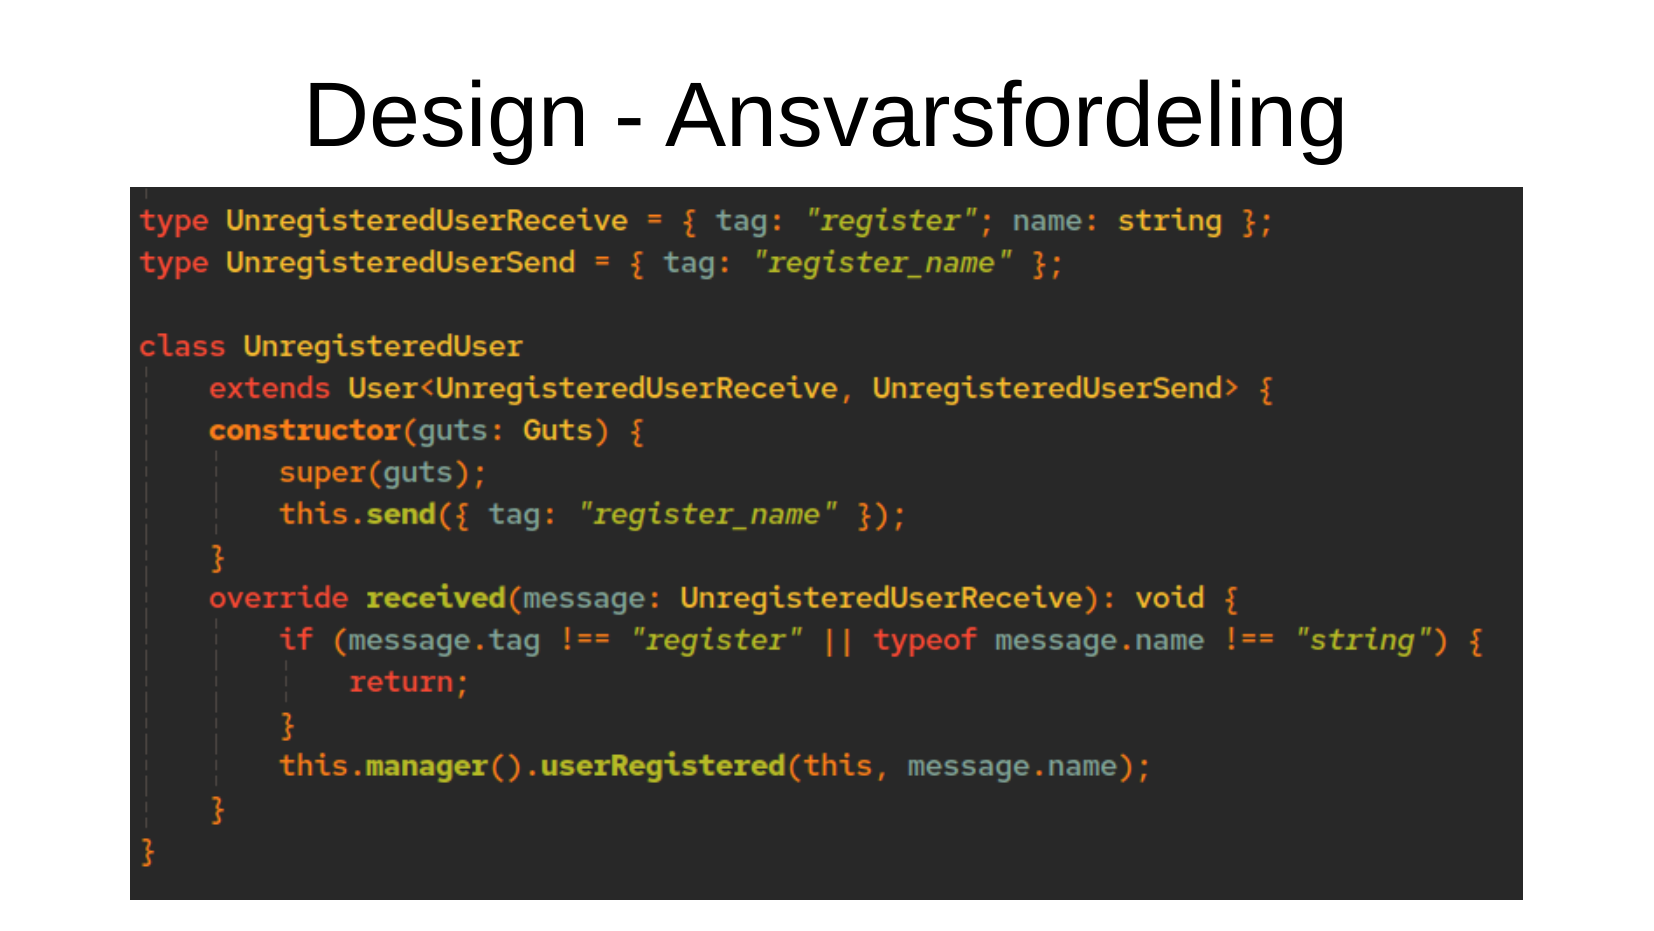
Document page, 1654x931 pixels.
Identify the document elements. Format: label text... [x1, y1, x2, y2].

picture [130, 187, 1523, 901]
title Design - Ansvarsfordeling [82, 37, 1571, 193]
